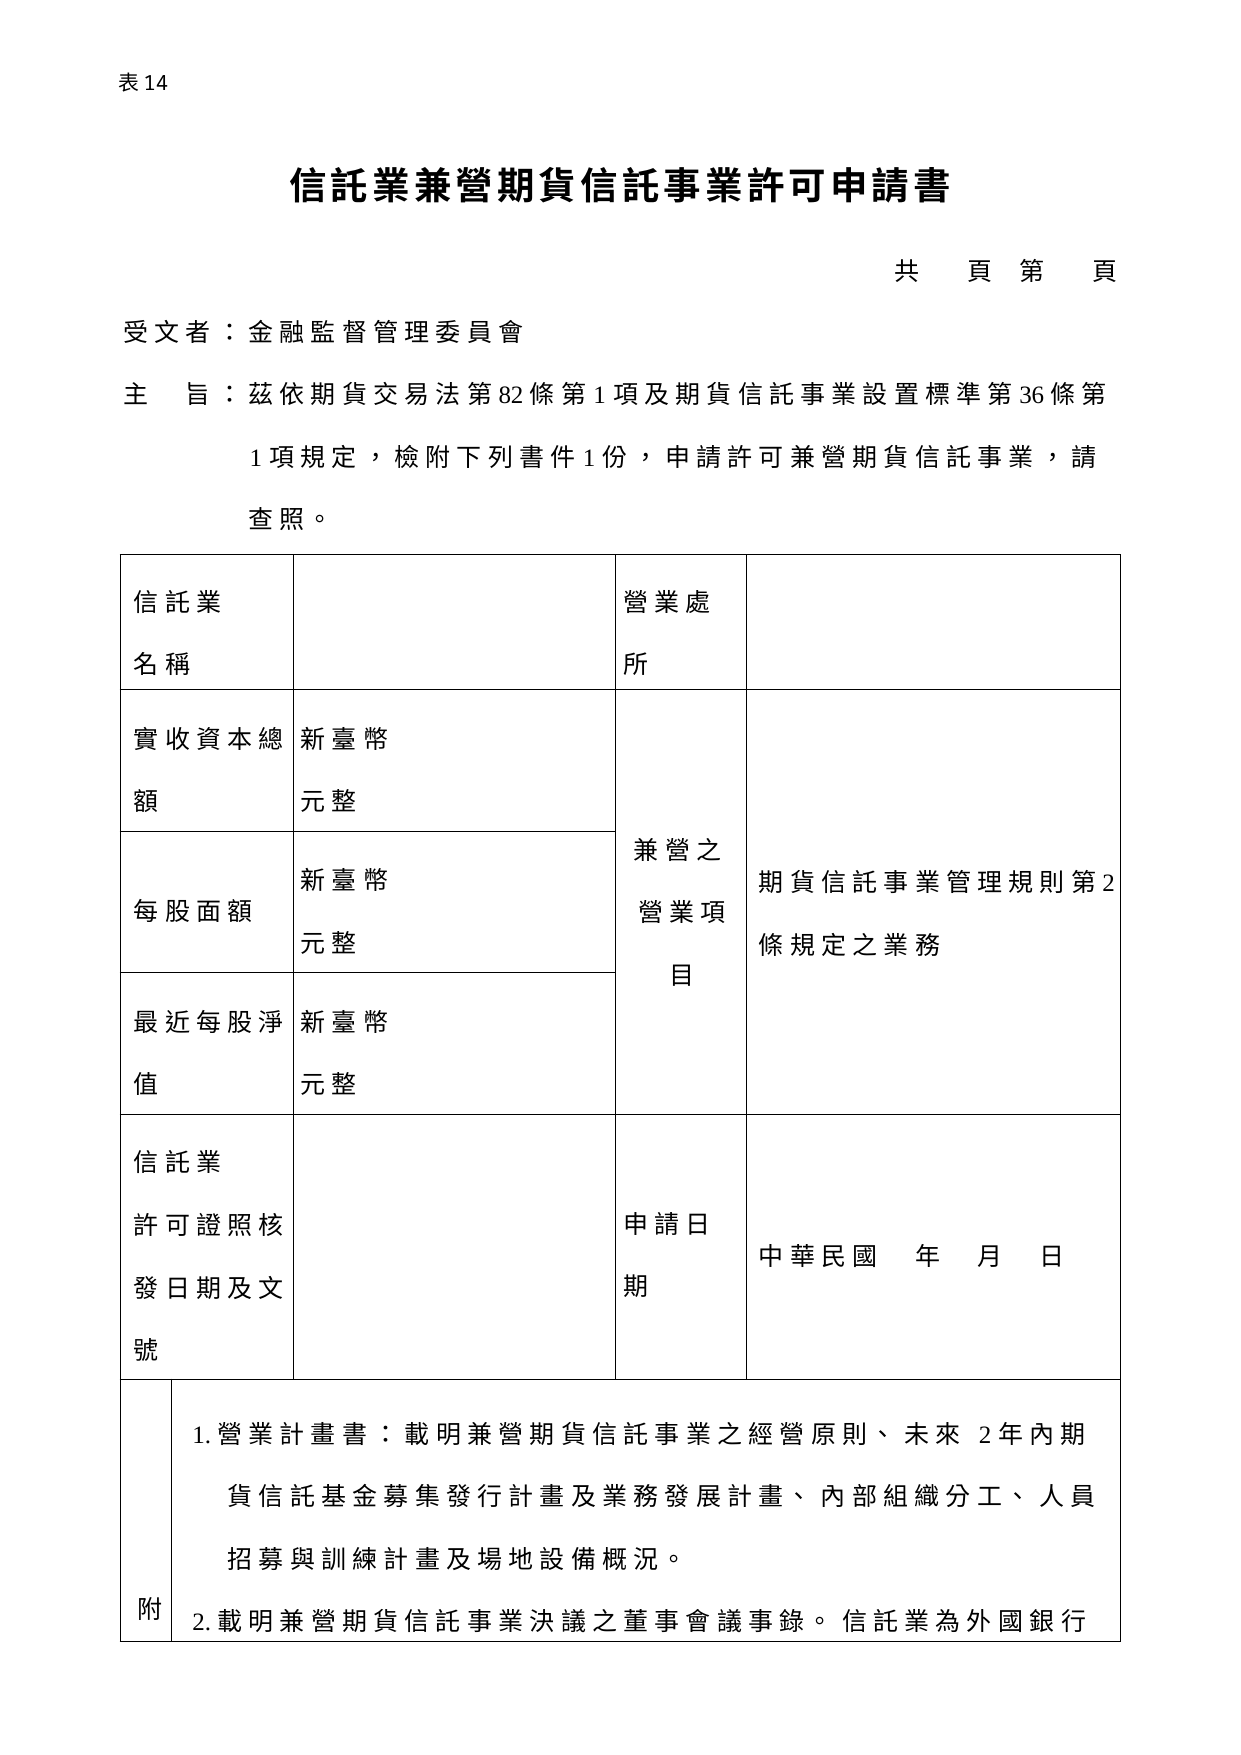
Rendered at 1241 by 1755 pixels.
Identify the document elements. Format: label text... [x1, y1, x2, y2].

table_cell 信託業 許可證照核發日期及文號 [121, 1115, 293, 1378]
subtitle 共 頁 第 頁 [120, 226, 1120, 289]
table_cell 中華民國 年 月 日 [747, 1115, 1120, 1378]
table_cell 新臺幣 元整 [294, 832, 615, 972]
table_header [294, 555, 615, 689]
table_cell 最近每股淨值 [121, 973, 293, 1113]
table_cell 1.營業計畫書：載明兼營期貨信託事業之經營原則、未來2年內期貨信託基金募集發行計畫及業務發展計畫、內部組織分工、人員招募與訓練計畫及場地設備概況。 2.載明兼營期貨信託事業決議之董事會議事錄。信託業為外國銀行 [172, 1380, 1120, 1641]
table_cell 期貨信託事業管理規則第2條規定之業務 [747, 690, 1120, 1113]
table_cell 新臺幣 元整 [294, 690, 615, 831]
table_cell 實收資本總額 [121, 690, 293, 831]
subtitle 信託業兼營期貨信託事業許可申請書 [120, 142, 1120, 204]
table_cell 附 [121, 1380, 171, 1641]
table_cell [294, 1115, 615, 1378]
table_cell 兼營之 營業項目 [616, 690, 746, 1113]
table_cell 每股面額 [121, 832, 293, 972]
table_header 信託業 名稱 [121, 555, 293, 689]
table_cell 申請日期 [616, 1115, 746, 1378]
table_header 營業處所 [616, 555, 746, 689]
text 主 旨：茲依期貨交易法第82條第1項及期貨信託事業設置標準第36條第1項規定，檢附下列書件1份，申請許可兼營期貨信託事業，請 查照。 [120, 351, 1120, 539]
table_cell 新臺幣 元整 [294, 973, 615, 1113]
table_header [747, 555, 1120, 689]
subtitle 受文者：金融監督管理委員會 [120, 289, 1120, 351]
